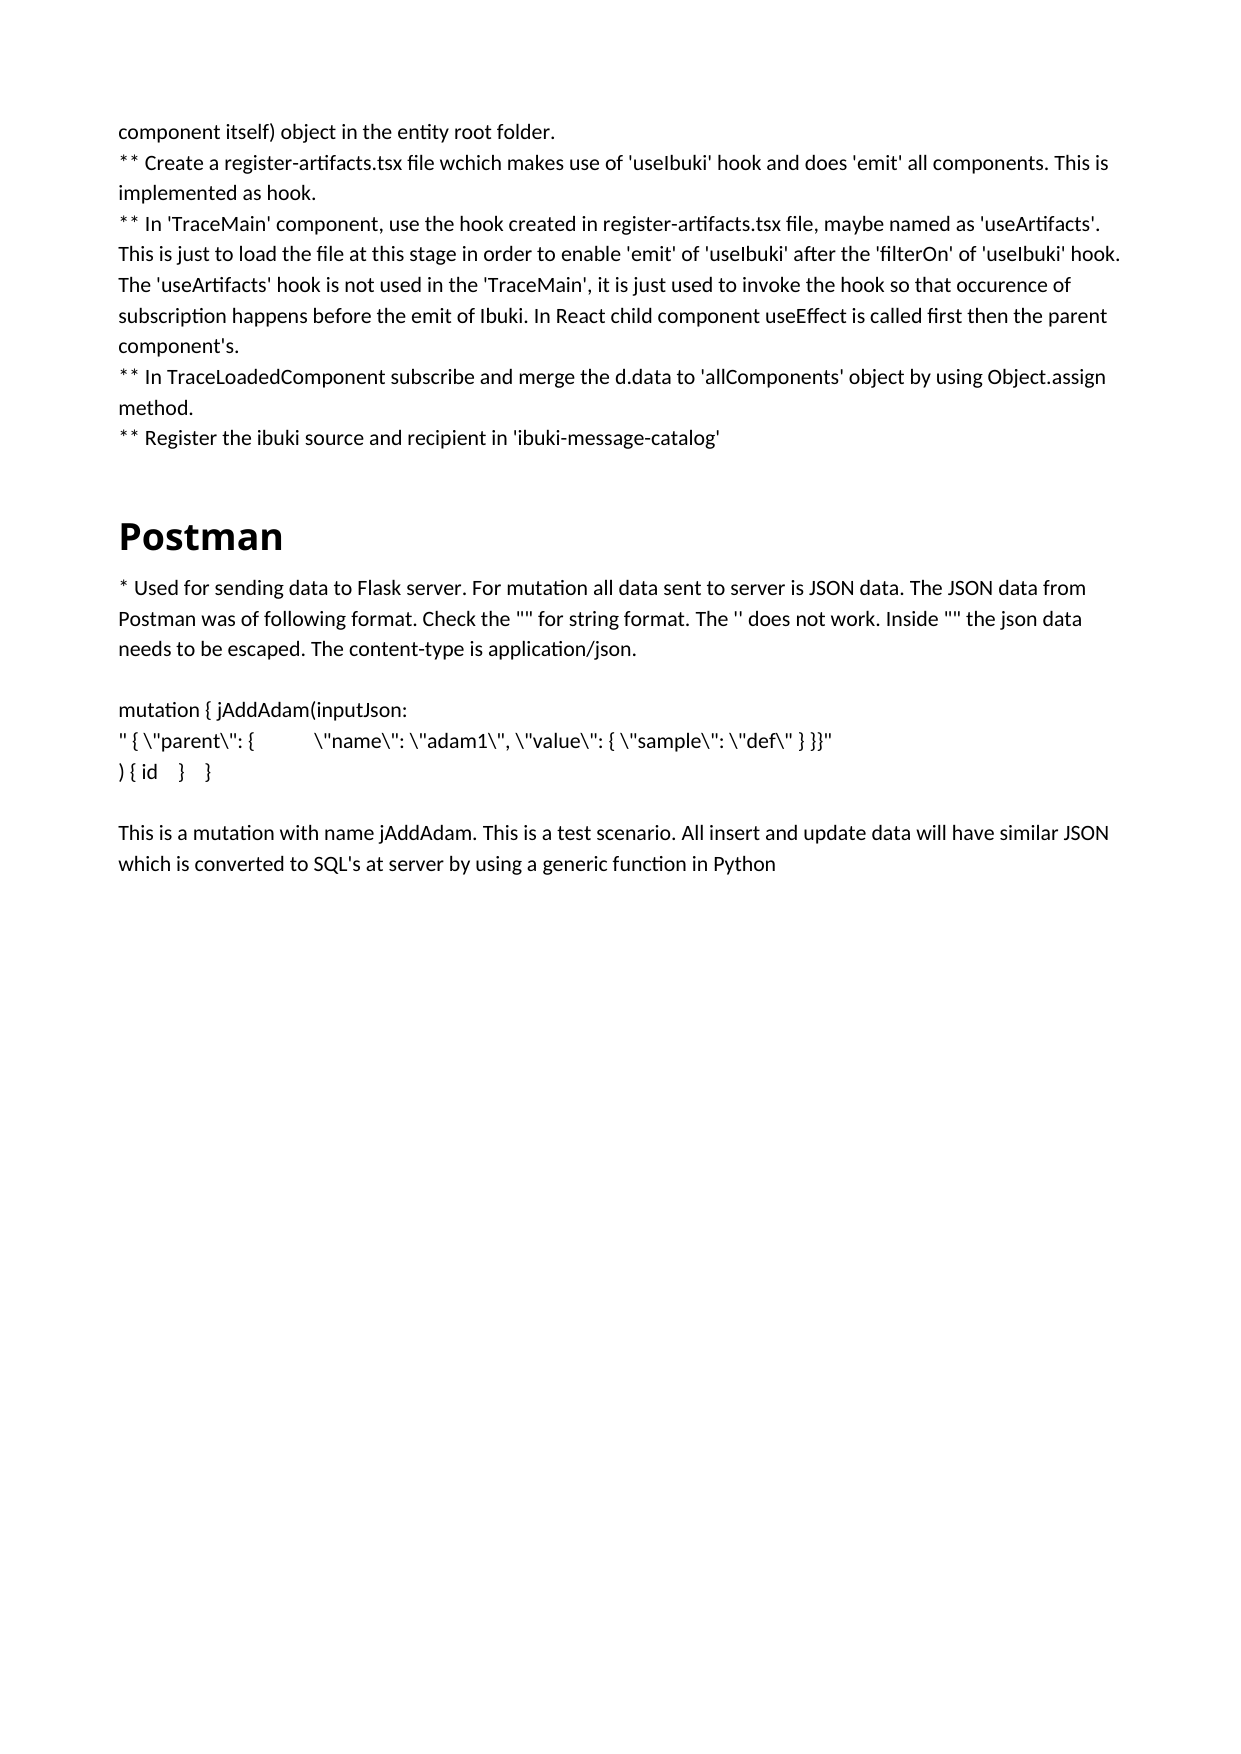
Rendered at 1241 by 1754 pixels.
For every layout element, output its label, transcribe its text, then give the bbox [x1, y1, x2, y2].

text ** In TraceLoadedComponent subscribe and merge the d.data to 'allComponents' object by using Object.assign method. [118, 363, 1122, 420]
text " { \"parent\": { \"name\": \"adam1\", \"value\": { \"sample\": \"def\" } }}" [118, 727, 1122, 754]
text ** In 'TraceMain' component, use the hook created in register-artifacts.tsx file, maybe named as 'useArtifacts'. This is just to load the file at this stage in order to enable 'emit' of 'useIbuki' after the 'filterOn' of 'useIbuki' hook. The 'useArtifacts' hook is not used in the 'TraceMain', it is just used to invoke the hook so that occurence of subscription happens before the emit of Ibuki. In React child component useEffect is called first then the parent component's. [118, 210, 1122, 359]
text * Used for sending data to Flask server. For mutation all data sent to server is JSON data. The JSON data from Postman was of following format. Check the "" for string format. The '' does not work. Inside "" the json data needs to be escaped. The content-type is application/json. [118, 574, 1122, 662]
text ** Create a register-artifacts.tsx file wchich makes use of 'useIbuki' hook and does 'emit' all components. This is implemented as hook. [118, 149, 1122, 206]
subtitle Postman [118, 511, 1122, 562]
text This is a mutation with name jAddAdam. This is a test scenario. All insert and update data will have similar JSON which is converted to SQL's at server by using a generic function in Python [118, 819, 1122, 876]
text mutation { jAddAdam(inputJson: [118, 697, 1122, 723]
text ) { id } } [118, 758, 1122, 784]
text ** Register the ibuki source and recipient in 'ibuki-message-catalog' [118, 424, 1122, 451]
text component itself) object in the entity root folder. [118, 118, 1122, 145]
